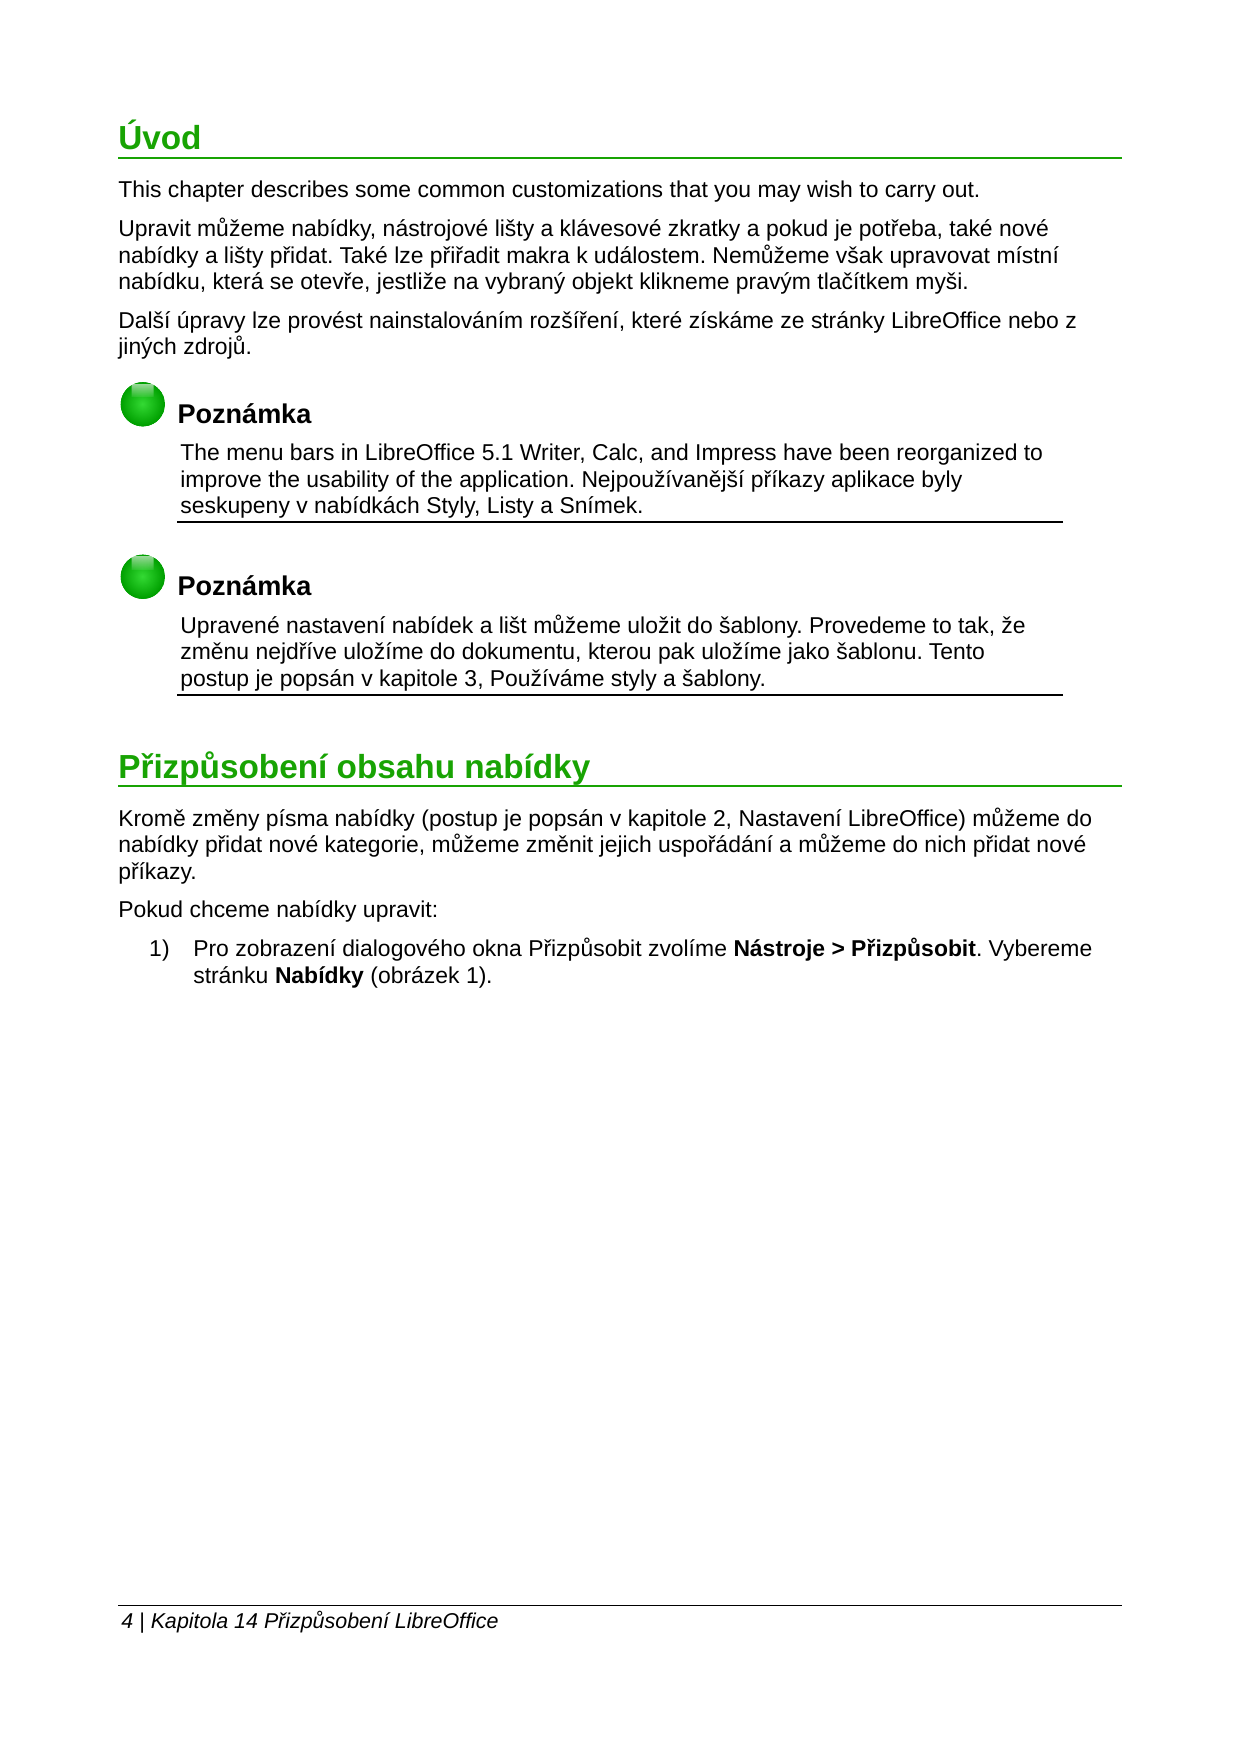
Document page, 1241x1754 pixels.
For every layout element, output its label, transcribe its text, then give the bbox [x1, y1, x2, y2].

list Pro zobrazení dialogového okna Přizpůsobit zvolíme Nástroje > Přizpůsobit. Vybereme stránku Nabídky (obrázek 1). [169, 935, 1122, 988]
list Pokud chceme nabídky upravit: [118, 896, 1122, 923]
subtitle Přizpůsobení obsahu nabídky [118, 747, 1122, 785]
text Kromě změny písma nabídky (postup je popsán v kapitole 2, Nastavení LibreOffice) můžeme do nabídky přidat nové kategorie, můžeme změnit jejich uspořádání a můžeme do nich přidat nové příkazy. [118, 805, 1122, 884]
text The menu bars in LibreOffice 5.1 Writer, Calc, and Impress have been reorganized to improve the usability of the application. Nejpoužívanější příkazy aplikace byly seskupeny v nabídkách Styly, Listy a Snímek. [177, 436, 1063, 521]
subtitle Poznámka [118, 379, 1122, 429]
text Další úpravy lze provést nainstalováním rozšíření, které získáme ze stránky LibreOffice nebo z jiných zdrojů. [118, 307, 1122, 359]
subtitle Úvod [118, 118, 1122, 157]
text This chapter describes some common customizations that you may wish to carry out. [118, 176, 1122, 203]
text Upravené nastavení nabídek a lišt můžeme uložit do šablony. Provedeme to tak, že změnu nejdříve uložíme do dokumentu, kterou pak uložíme jako šablonu. Tento postup je popsán v kapitole 3, Používáme styly a šablony. [177, 609, 1063, 694]
text Upravit můžeme nabídky, nástrojové lišty a klávesové zkratky a pokud je potřeba, také nové nabídky a lišty přidat. Také lze přiřadit makra k událostem. Nemůžeme však upravovat místní nabídku, která se otevře, jestliže na vybraný objekt klikneme pravým tlačítkem myši. [118, 215, 1122, 294]
subtitle Poznámka [118, 552, 1122, 601]
